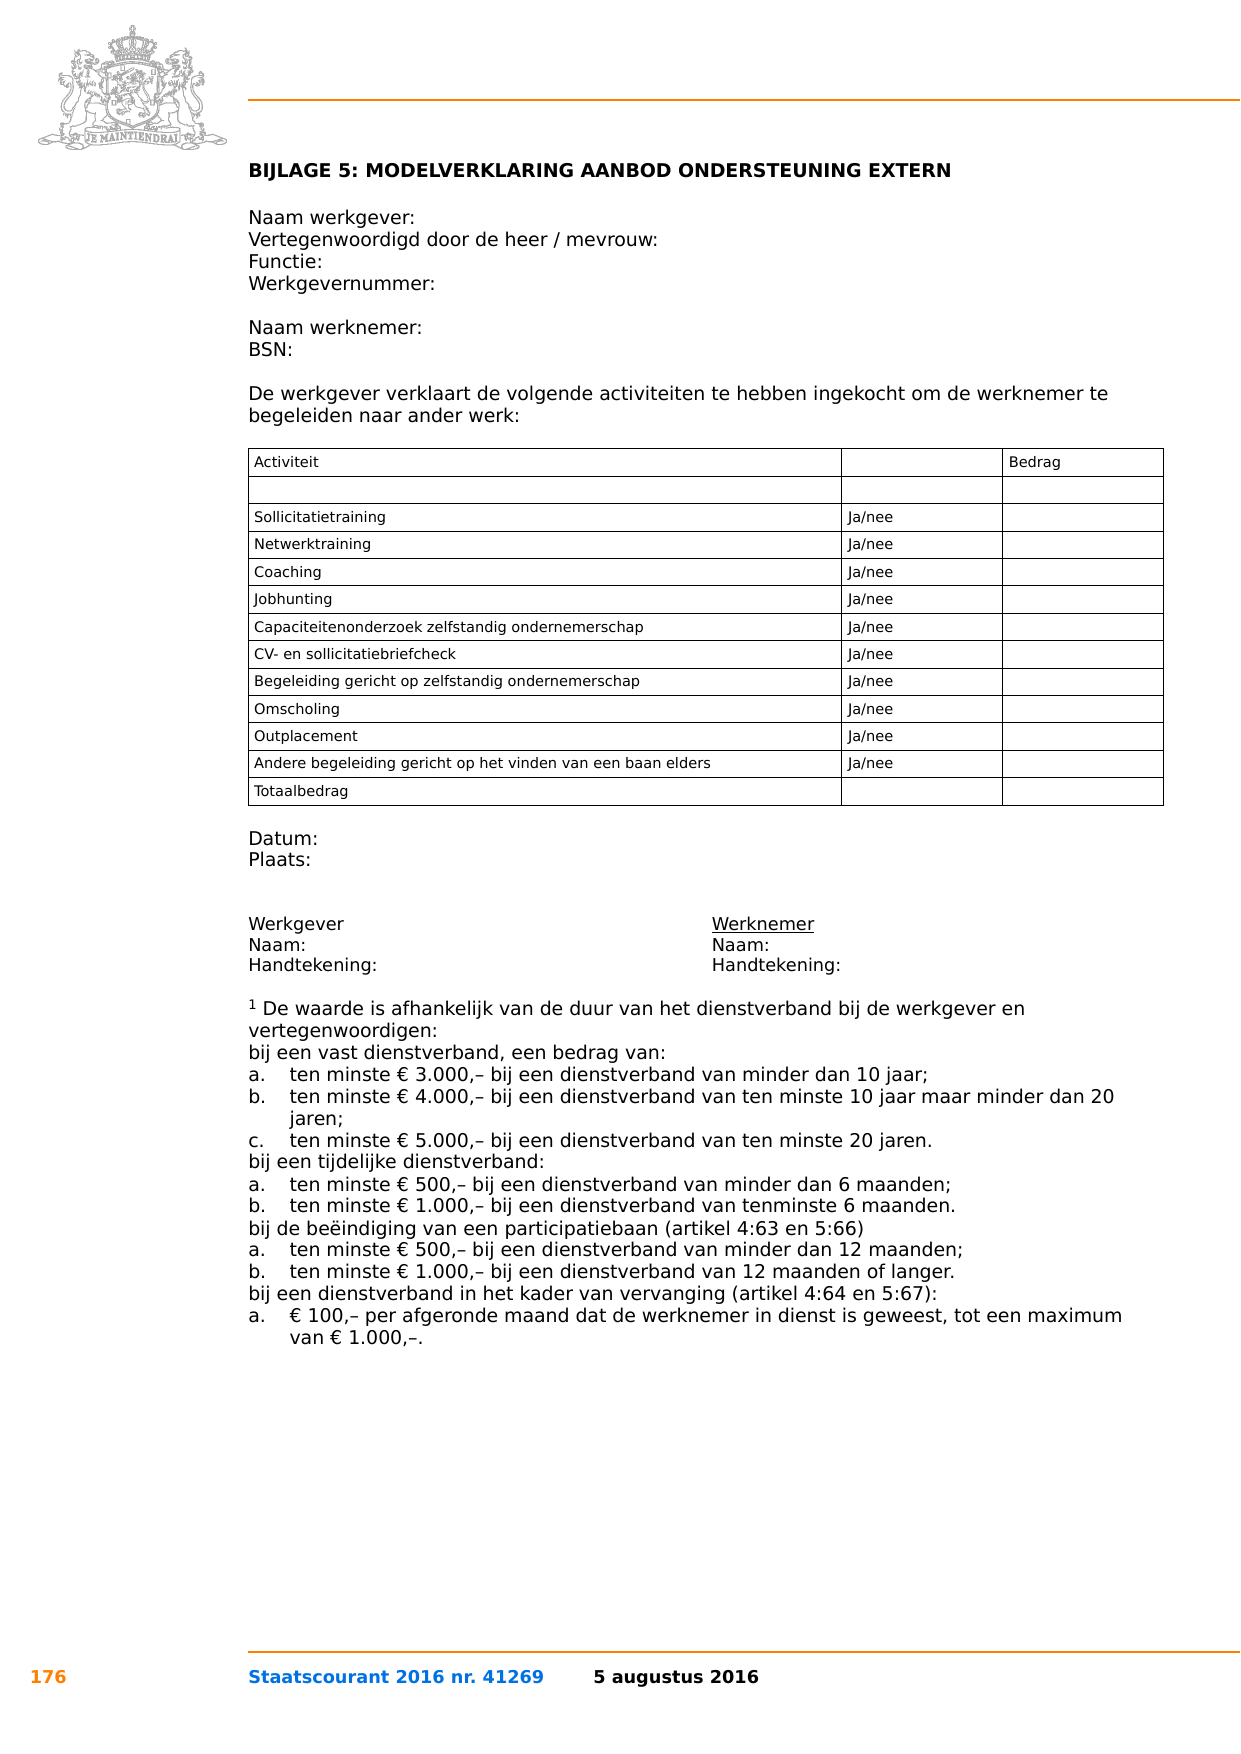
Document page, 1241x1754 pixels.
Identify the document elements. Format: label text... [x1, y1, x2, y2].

table_cell Handtekening: [706, 955, 1163, 976]
text b. ten minste € 4.000,– bij een dienstverband van ten minste 10 jaar maar minder dan 20 jaren; [248, 1086, 1163, 1129]
table_cell Omscholing [249, 696, 841, 722]
table_cell Handtekening: [248, 955, 706, 976]
picture [38, 25, 227, 150]
subtitle BIJLAGE 5: MODELVERKLARING AANBOD ONDERSTEUNING EXTERN [248, 160, 1163, 182]
table_header Bedrag [1003, 449, 1163, 476]
table_cell Coaching [249, 559, 841, 585]
table_cell [1003, 532, 1163, 558]
table_cell Ja/nee [842, 586, 1002, 613]
text 1 De waarde is afhankelijk van de duur van het dienstverband bij de werkgever en vertegenwoordigen: [248, 998, 1163, 1042]
table_cell [1003, 477, 1163, 503]
table_cell [1003, 696, 1163, 722]
text a. € 100,– per afgeronde maand dat de werknemer in dienst is geweest, tot een maximum van € 1.000,–. [248, 1305, 1163, 1349]
text De werkgever verklaart de volgende activiteiten te hebben ingekocht om de werknemer te begeleiden naar ander werk: [248, 382, 1163, 426]
table_cell Begeleiding gericht op zelfstandig ondernemerschap [249, 669, 841, 695]
text Datum: [248, 827, 1163, 849]
text Naam werkgever: [248, 207, 1163, 229]
text Werkgevernummer: [248, 273, 1163, 295]
table_header [842, 449, 1002, 476]
table_cell Jobhunting [249, 586, 841, 613]
table_cell Ja/nee [842, 723, 1002, 750]
text Plaats: [248, 849, 1163, 871]
table_cell [1003, 559, 1163, 585]
table_cell [842, 477, 1002, 503]
table_header Activiteit [249, 449, 841, 476]
table_cell [1003, 669, 1163, 695]
table_cell [249, 477, 841, 503]
text a. ten minste € 500,– bij een dienstverband van minder dan 6 maanden; [248, 1173, 1163, 1195]
table_cell [1003, 641, 1163, 667]
text a. ten minste € 3.000,– bij een dienstverband van minder dan 10 jaar; [248, 1063, 1163, 1086]
table_cell [1003, 614, 1163, 640]
text b. ten minste € 1.000,– bij een dienstverband van 12 maanden of langer. [248, 1261, 1163, 1283]
table_cell [1003, 751, 1163, 777]
text a. ten minste € 500,– bij een dienstverband van minder dan 12 maanden; [248, 1239, 1163, 1261]
text b. ten minste € 1.000,– bij een dienstverband van tenminste 6 maanden. [248, 1195, 1163, 1217]
table_cell Ja/nee [842, 614, 1002, 640]
text bij een vast dienstverband, een bedrag van: [248, 1042, 1163, 1063]
table_cell CV- en sollicitatiebriefcheck [249, 641, 841, 667]
text bij de beëindiging van een participatiebaan (artikel 4:63 en 5:66) [248, 1217, 1163, 1239]
table_cell [1003, 723, 1163, 750]
table_cell [1003, 778, 1163, 804]
table_cell Werknemer [706, 914, 1163, 934]
table_cell [842, 778, 1002, 804]
table_cell [1003, 586, 1163, 613]
text BSN: [248, 339, 1163, 361]
table_cell Netwerktraining [249, 532, 841, 558]
table_cell [1003, 504, 1163, 531]
table_cell Ja/nee [842, 641, 1002, 667]
table_cell Ja/nee [842, 504, 1002, 531]
table_cell Ja/nee [842, 669, 1002, 695]
table_cell Naam: [706, 935, 1163, 955]
text Naam werknemer: [248, 317, 1163, 339]
table_cell Werkgever [248, 914, 706, 934]
text c. ten minste € 5.000,– bij een dienstverband van ten minste 20 jaren. [248, 1129, 1163, 1151]
text bij een dienstverband in het kader van vervanging (artikel 4:64 en 5:67): [248, 1283, 1163, 1305]
table_cell Andere begeleiding gericht op het vinden van een baan elders [249, 751, 841, 777]
table_cell Totaalbedrag [249, 778, 841, 804]
table_cell Sollicitatietraining [249, 504, 841, 531]
table_header [248, 893, 706, 914]
table_cell Capaciteitenonderzoek zelfstandig ondernemerschap [249, 614, 841, 640]
table_header [706, 893, 1163, 914]
table_cell Ja/nee [842, 532, 1002, 558]
text bij een tijdelijke dienstverband: [248, 1151, 1163, 1173]
table_cell Naam: [248, 935, 706, 955]
text Functie: [248, 251, 1163, 273]
table_cell Ja/nee [842, 696, 1002, 722]
table_cell Outplacement [249, 723, 841, 750]
table_cell Ja/nee [842, 751, 1002, 777]
text Vertegenwoordigd door de heer / mevrouw: [248, 229, 1163, 251]
table_cell Ja/nee [842, 559, 1002, 585]
